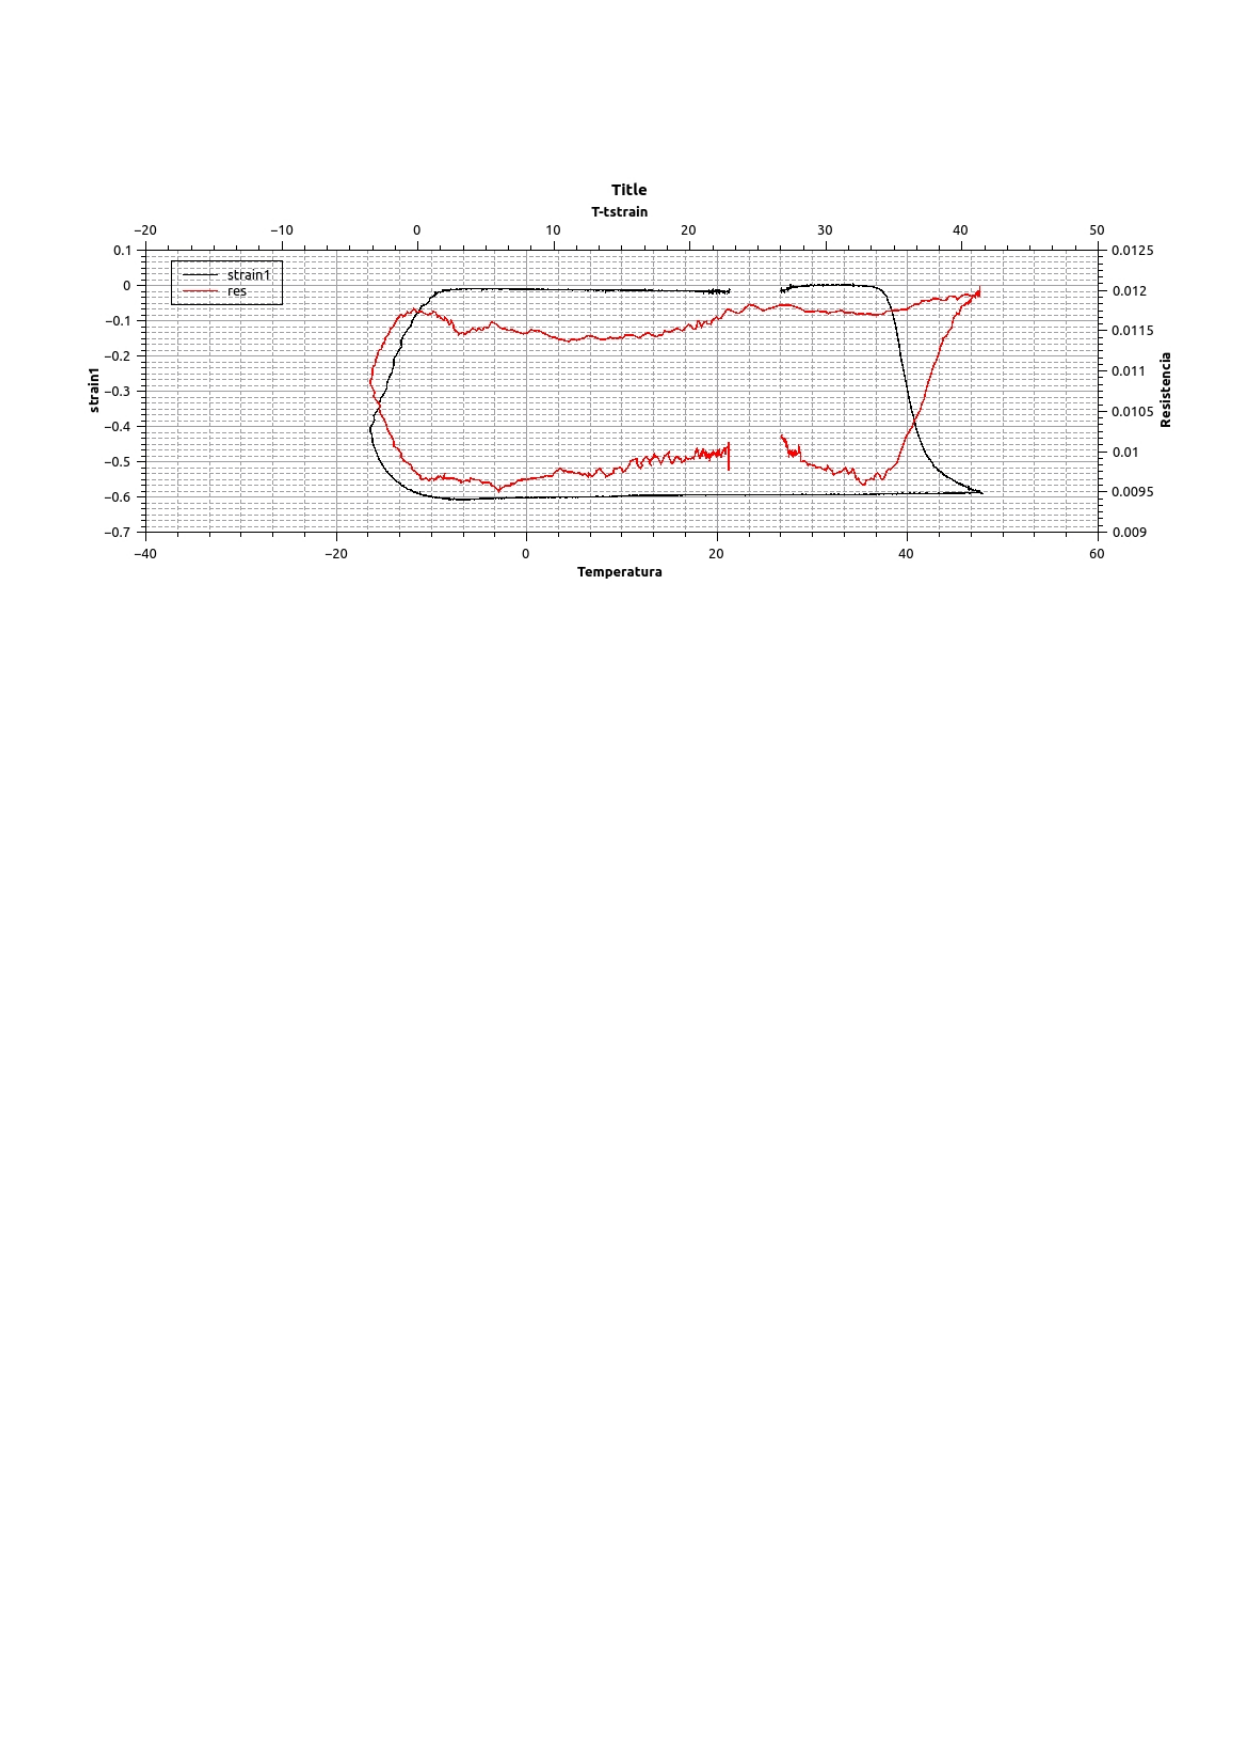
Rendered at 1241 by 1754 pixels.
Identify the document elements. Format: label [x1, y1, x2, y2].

picture [76, 176, 1183, 584]
